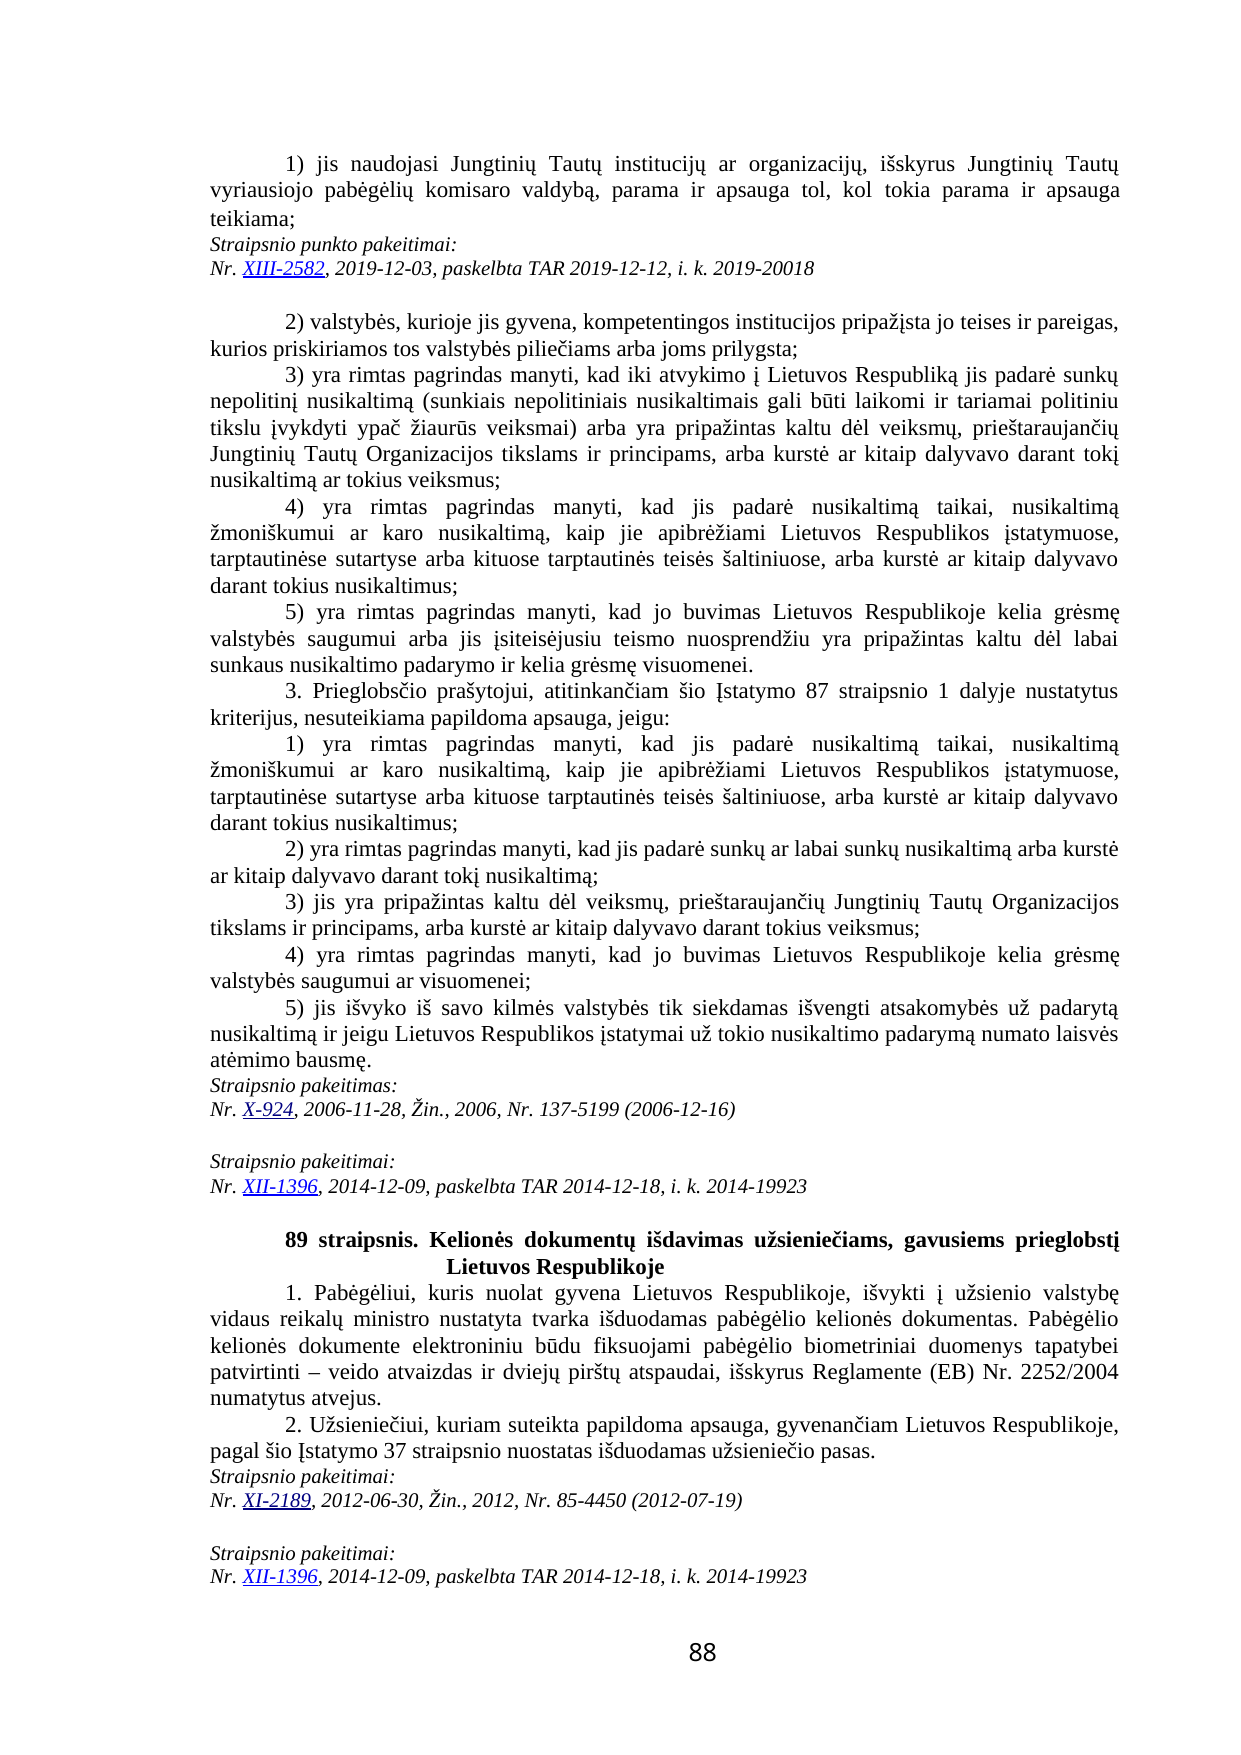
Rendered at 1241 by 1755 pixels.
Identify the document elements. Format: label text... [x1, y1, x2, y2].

text 4) yra rimtas pagrindas manyti, kad jo buvimas Lietuvos Respublikoje kelia grėsmę valstybės saugumui ar visuomenei; [210, 941, 1120, 993]
text Straipsnio pakeitimai: [210, 1463, 1120, 1488]
text Nr. XII-1396, 2014-12-09, paskelbta TAR 2014-12-18, i. k. 2014-19923 [210, 1564, 1120, 1588]
text 3. Prieglobsčio prašytojui, atitinkančiam šio Įstatymo 87 straipsnio 1 dalyje nustatytus kriterijus, nesuteikiama papildoma apsauga, jeigu: [210, 677, 1120, 730]
text Straipsnio pakeitimai: [210, 1540, 1120, 1564]
text 3) yra rimtas pagrindas manyti, kad iki atvykimo į Lietuvos Respubliką jis padarė sunkų nepolitinį nusikaltimą (sunkiais nepolitiniais nusikaltimais gali būti laikomi ir tariamai politiniu tikslu įvykdyti ypač žiaurūs veiksmai) arba yra pripažintas kaltu dėl veiksmų, prieštaraujančių Jungtinių Tautų Organizacijos tikslams ir principams, arba kurstė ar kitaip dalyvavo darant tokį nusikaltimą ar tokius veiksmus; [210, 361, 1120, 493]
text Straipsnio pakeitimas: [210, 1073, 1120, 1097]
text 2) valstybės, kurioje jis gyvena, kompetentingos institucijos pripažįsta jo teises ir pareigas, kurios priskiriamos tos valstybės piliečiams arba joms prilygsta; [210, 308, 1120, 361]
text Straipsnio punkto pakeitimai: [210, 231, 1120, 256]
text 2. Užsieniečiui, kuriam suteikta papildoma apsauga, gyvenančiam Lietuvos Respublikoje, pagal šio Įstatymo 37 straipsnio nuostatas išduodamas užsieniečio pasas. [210, 1411, 1120, 1463]
text 1. Pabėgėliui, kuris nuolat gyvena Lietuvos Respublikoje, išvykti į užsienio valstybę vidaus reikalų ministro nustatyta tvarka išduodamas pabėgėlio kelionės dokumentas. Pabėgėlio kelionės dokumente elektroniniu būdu fiksuojami pabėgėlio biometriniai duomenys tapatybei patvirtinti – veido atvaizdas ir dviejų pirštų atspaudai, išskyrus Reglamente (EB) Nr. 2252/2004 numatytus atvejus. [210, 1279, 1120, 1411]
text 5) yra rimtas pagrindas manyti, kad jo buvimas Lietuvos Respublikoje kelia grėsmę valstybės saugumui arba jis įsiteisėjusiu teismo nuosprendžiu yra pripažintas kaltu dėl labai sunkaus nusikaltimo padarymo ir kelia grėsmę visuomenei. [210, 598, 1120, 677]
text Nr. XI-2189, 2012-06-30, Žin., 2012, Nr. 85-4450 (2012-07-19) [210, 1488, 1120, 1512]
text 1) jis naudojasi Jungtinių Tautų institucijų ar organizacijų, išskyrus Jungtinių Tautų vyriausiojo pabėgėlių komisaro valdybą, parama ir apsauga tol, kol tokia parama ir apsauga teikiama; [210, 150, 1120, 231]
text 89 straipsnis. Kelionės dokumentų išdavimas užsieniečiams, gavusiems prieglobstį Lietuvos Respublikoje [285, 1226, 1120, 1279]
text Nr. X-924, 2006-11-28, Žin., 2006, Nr. 137-5199 (2006-12-16) [210, 1097, 1120, 1121]
text 3) jis yra pripažintas kaltu dėl veiksmų, prieštaraujančių Jungtinių Tautų Organizacijos tikslams ir principams, arba kurstė ar kitaip dalyvavo darant tokius veiksmus; [210, 888, 1120, 941]
text 1) yra rimtas pagrindas manyti, kad jis padarė nusikaltimą taikai, nusikaltimą žmoniškumui ar karo nusikaltimą, kaip jie apibrėžiami Lietuvos Respublikos įstatymuose, tarptautinėse sutartyse arba kituose tarptautinės teisės šaltiniuose, arba kurstė ar kitaip dalyvavo darant tokius nusikaltimus; [210, 730, 1120, 835]
text 4) yra rimtas pagrindas manyti, kad jis padarė nusikaltimą taikai, nusikaltimą žmoniškumui ar karo nusikaltimą, kaip jie apibrėžiami Lietuvos Respublikos įstatymuose, tarptautinėse sutartyse arba kituose tarptautinės teisės šaltiniuose, arba kurstė ar kitaip dalyvavo darant tokius nusikaltimus; [210, 493, 1120, 598]
text Nr. XIII-2582, 2019-12-03, paskelbta TAR 2019-12-12, i. k. 2019-20018 [210, 256, 1120, 279]
text Nr. XII-1396, 2014-12-09, paskelbta TAR 2014-12-18, i. k. 2014-19923 [210, 1173, 1120, 1198]
text 5) jis išvyko iš savo kilmės valstybės tik siekdamas išvengti atsakomybės už padarytą nusikaltimą ir jeigu Lietuvos Respublikos įstatymai už tokio nusikaltimo padarymą numato laisvės atėmimo bausmę. [210, 993, 1120, 1073]
text 2) yra rimtas pagrindas manyti, kad jis padarė sunkų ar labai sunkų nusikaltimą arba kurstė ar kitaip dalyvavo darant tokį nusikaltimą; [210, 835, 1120, 888]
text Straipsnio pakeitimai: [210, 1149, 1120, 1173]
